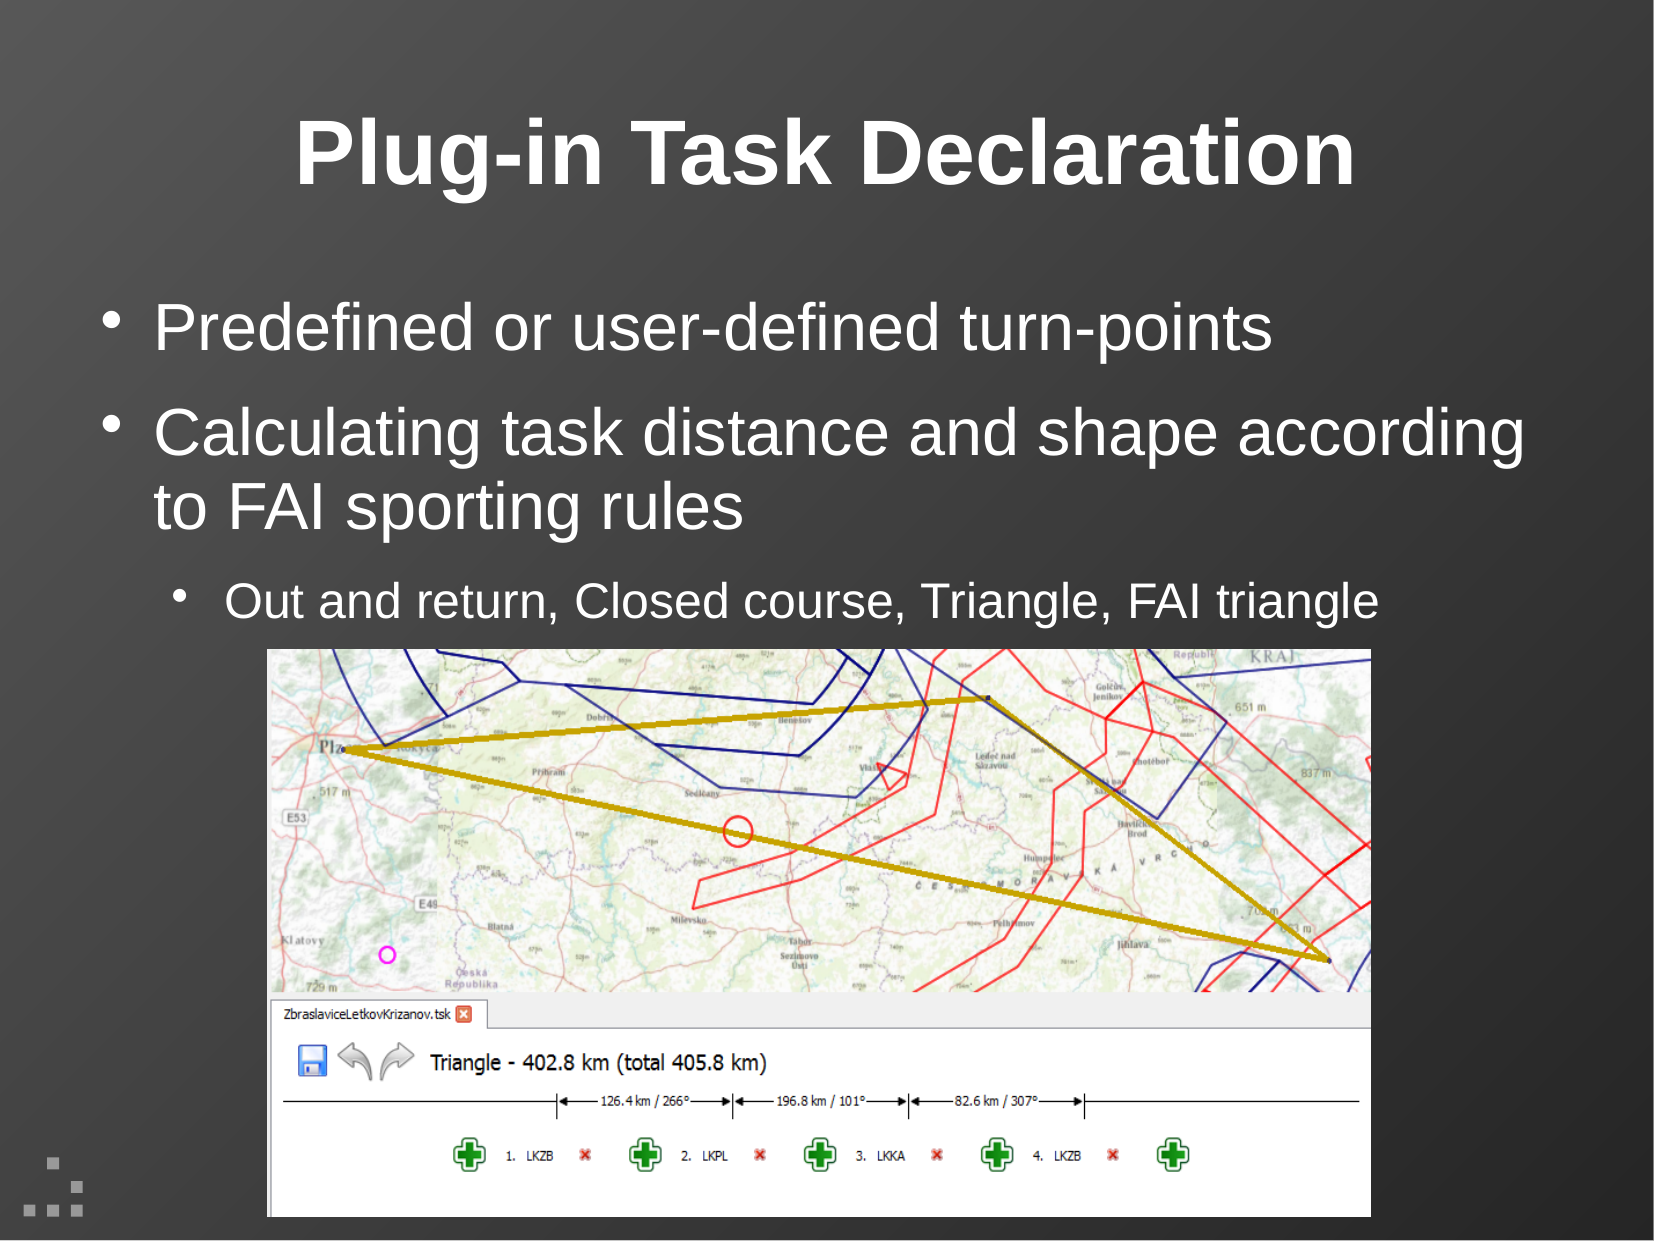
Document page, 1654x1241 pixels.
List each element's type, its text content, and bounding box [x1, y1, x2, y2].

list Predefined or user-defined turn-points Calculating task distance and shape according to FAI sporting rules Out and return, Closed course, Triangle, FAI triangle [82, 290, 1538, 1010]
title Plug-in Task Declaration [82, 49, 1571, 257]
picture [267, 649, 1371, 1217]
